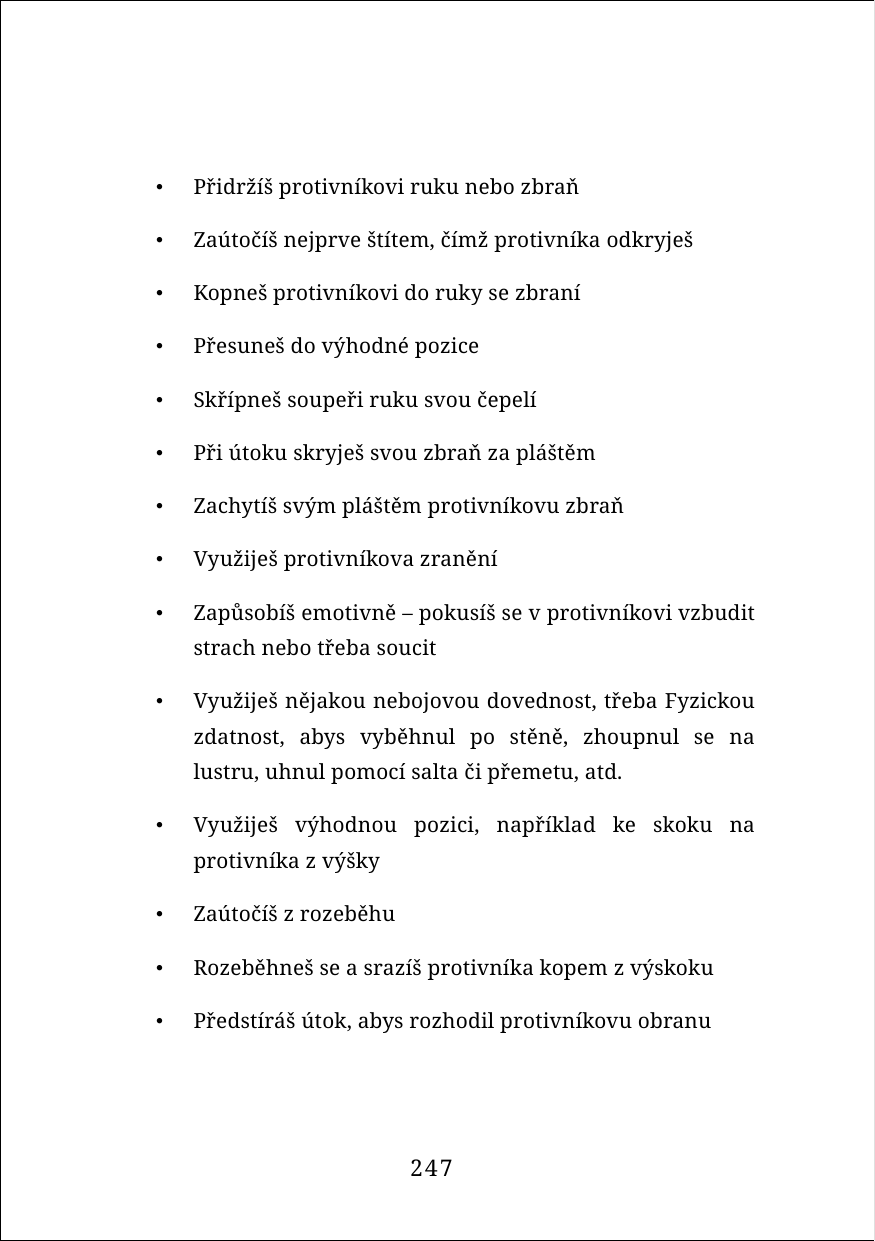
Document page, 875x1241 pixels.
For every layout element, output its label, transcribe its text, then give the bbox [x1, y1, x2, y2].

list Využiješ nějakou nebojovou dovednost, třeba Fyzickou zdatnost, abys vyběhnul po stěně, zhoupnul se na lustru, uhnul pomocí salta či přemetu, atd. [156, 686, 756, 786]
list Skřípneš soupeři ruku svou čepelí [156, 385, 756, 413]
list Přesuneš do výhodné pozice [156, 331, 756, 360]
list Při útoku skryješ svou zbraň za pláštěm [156, 438, 756, 466]
list Zachytíš svým pláštěm protivníkovu zbraň [156, 491, 756, 519]
list Rozeběhneš se a srazíš protivníka kopem z výskoku [156, 953, 756, 981]
list Zaútočíš z rozeběhu [156, 899, 756, 928]
list Využiješ protivníkova zranění [156, 544, 756, 573]
list Předstíráš útok, abys rozhodil protivníkovu obranu [156, 1006, 756, 1034]
list Přidržíš protivníkovi ruku nebo zbraň [156, 172, 756, 200]
list Zaútočíš nejprve štítem, čímž protivníka odkryješ [156, 225, 756, 253]
list Zapůsobíš emotivně – pokusíš se v protivníkovi vzbudit strach nebo třeba soucit [156, 598, 756, 662]
list Kopneš protivníkovi do ruky se zbraní [156, 278, 756, 307]
list Využiješ výhodnou pozici, například ke skoku na protivníka z výšky [156, 811, 756, 874]
